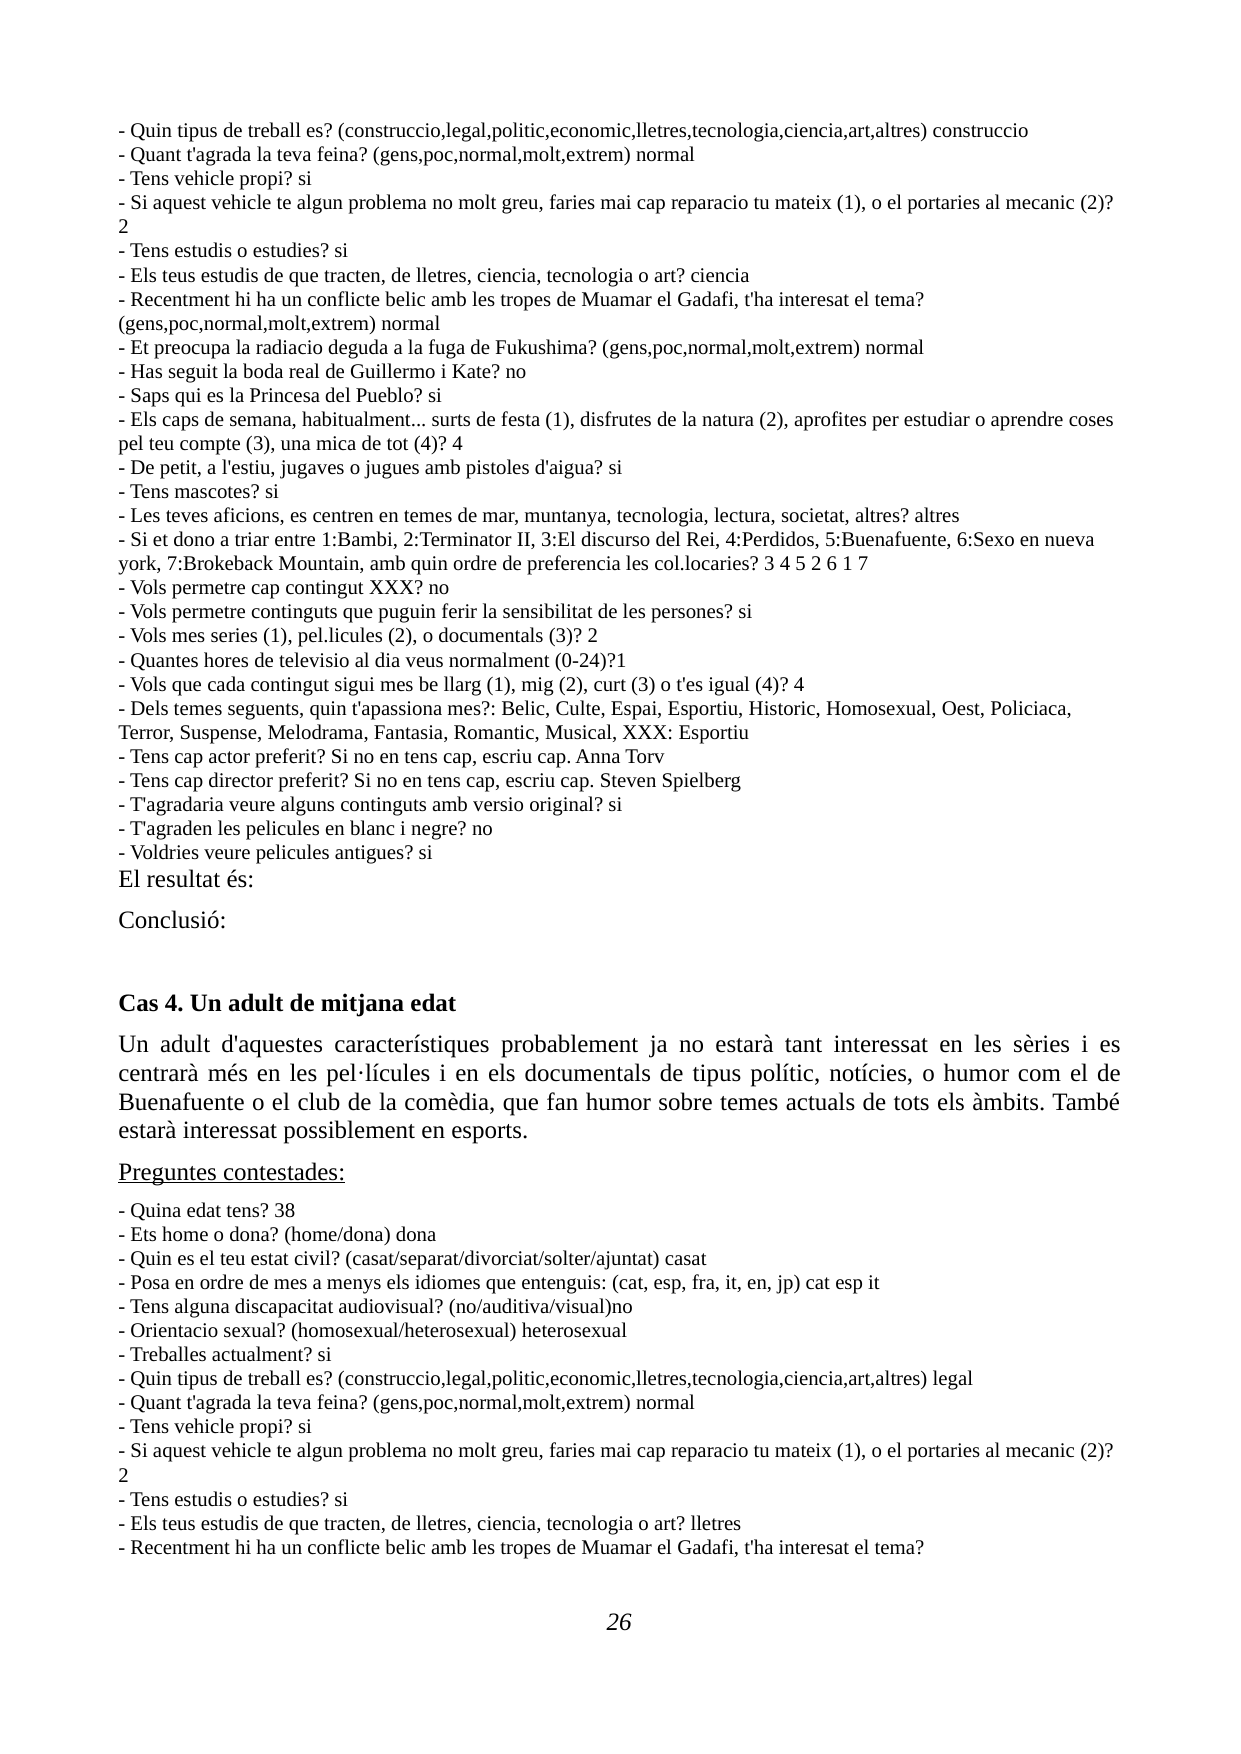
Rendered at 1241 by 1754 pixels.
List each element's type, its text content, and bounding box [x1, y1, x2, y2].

text Conclusió: [118, 905, 1122, 934]
text - T'agraden les pelicules en blanc i negre? no [118, 816, 1122, 840]
text - Et preocupa la radiacio deguda a la fuga de Fukushima? (gens,poc,normal,molt,extrem) normal [118, 335, 1122, 359]
text - Recentment hi ha un conflicte belic amb les tropes de Muamar el Gadafi, t'ha interesat el tema? [118, 1535, 1122, 1559]
text - Voldries veure pelicules antigues? si [118, 840, 1122, 864]
text - Dels temes seguents, quin t'apassiona mes?: Belic, Culte, Espai, Esportiu, Historic, Homosexual, Oest, Policiaca, Terror, Suspense, Melodrama, Fantasia, Romantic, Musical, XXX: Esportiu [118, 696, 1122, 744]
text - Tens cap director preferit? Si no en tens cap, escriu cap. Steven Spielberg [118, 768, 1122, 792]
text - Quin tipus de treball es? (construccio,legal,politic,economic,lletres,tecnologia,ciencia,art,altres) construccio [118, 118, 1122, 142]
text - Tens cap actor preferit? Si no en tens cap, escriu cap. Anna Torv [118, 744, 1122, 768]
text - Tens mascotes? si [118, 479, 1122, 503]
text - De petit, a l'estiu, jugaves o jugues amb pistoles d'aigua? si [118, 455, 1122, 479]
text - Les teves aficions, es centren en temes de mar, muntanya, tecnologia, lectura, societat, altres? altres [118, 503, 1122, 527]
text - Orientacio sexual? (homosexual/heterosexual) heterosexual [118, 1318, 1122, 1342]
text - Saps qui es la Princesa del Pueblo? si [118, 383, 1122, 407]
text - Vols que cada contingut sigui mes be llarg (1), mig (2), curt (3) o t'es igual (4)? 4 [118, 672, 1122, 696]
text - Quant t'agrada la teva feina? (gens,poc,normal,molt,extrem) normal [118, 1390, 1122, 1414]
text - Treballes actualment? si [118, 1342, 1122, 1366]
text - Has seguit la boda real de Guillermo i Kate? no [118, 359, 1122, 383]
text - Els teus estudis de que tracten, de lletres, ciencia, tecnologia o art? lletres [118, 1511, 1122, 1535]
text - Quin tipus de treball es? (construccio,legal,politic,economic,lletres,tecnologia,ciencia,art,altres) legal [118, 1366, 1122, 1390]
text - Posa en ordre de mes a menys els idiomes que entenguis: (cat, esp, fra, it, en, jp) cat esp it [118, 1270, 1122, 1294]
text - Tens alguna discapacitat audiovisual? (no/auditiva/visual)no [118, 1294, 1122, 1318]
text - Si et dono a triar entre 1:Bambi, 2:Terminator II, 3:El discurso del Rei, 4:Perdidos, 5:Buenafuente, 6:Sexo en nueva york, 7:Brokeback Mountain, amb quin ordre de preferencia les col.locaries? 3 4 5 2 6 1 7 [118, 527, 1122, 575]
text - Tens estudis o estudies? si [118, 1487, 1122, 1511]
text - Quina edat tens? 38 [118, 1198, 1122, 1222]
text Cas 4. Un adult de mitjana edat [118, 988, 1122, 1017]
text - Tens vehicle propi? si [118, 166, 1122, 190]
text - Quin es el teu estat civil? (casat/separat/divorciat/solter/ajuntat) casat [118, 1246, 1122, 1270]
text - Vols permetre continguts que puguin ferir la sensibilitat de les persones? si [118, 599, 1122, 623]
text - Quantes hores de televisio al dia veus normalment (0-24)?1 [118, 647, 1122, 672]
text - Vols mes series (1), pel.licules (2), o documentals (3)? 2 [118, 623, 1122, 647]
text - Vols permetre cap contingut XXX? no [118, 575, 1122, 599]
text - Si aquest vehicle te algun problema no molt greu, faries mai cap reparacio tu mateix (1), o el portaries al mecanic (2)? 2 [118, 1438, 1122, 1487]
text El resultat és: [118, 864, 1122, 893]
text - Els caps de semana, habitualment... surts de festa (1), disfrutes de la natura (2), aprofites per estudiar o aprendre coses pel teu compte (3), una mica de tot (4)? 4 [118, 407, 1122, 455]
text Preguntes contestades: [118, 1157, 1122, 1185]
text - Ets home o dona? (home/dona) dona [118, 1222, 1122, 1246]
text - Tens vehicle propi? si [118, 1414, 1122, 1438]
text - Quant t'agrada la teva feina? (gens,poc,normal,molt,extrem) normal [118, 142, 1122, 166]
text - Si aquest vehicle te algun problema no molt greu, faries mai cap reparacio tu mateix (1), o el portaries al mecanic (2)? 2 [118, 190, 1122, 238]
text - Els teus estudis de que tracten, de lletres, ciencia, tecnologia o art? ciencia [118, 262, 1122, 287]
text - Recentment hi ha un conflicte belic amb les tropes de Muamar el Gadafi, t'ha interesat el tema? (gens,poc,normal,molt,extrem) normal [118, 287, 1122, 335]
text - Tens estudis o estudies? si [118, 238, 1122, 262]
text Un adult d'aquestes característiques probablement ja no estarà tant interessat en les sèries i es centrarà més en les pel·lícules i en els documentals de tipus polític, notícies, o humor com el de Buenafuente o el club de la comèdia, que fan humor sobre temes actuals de tots els àmbits. També estarà interessat possiblement en esports. [118, 1029, 1122, 1144]
text - T'agradaria veure alguns continguts amb versio original? si [118, 792, 1122, 816]
